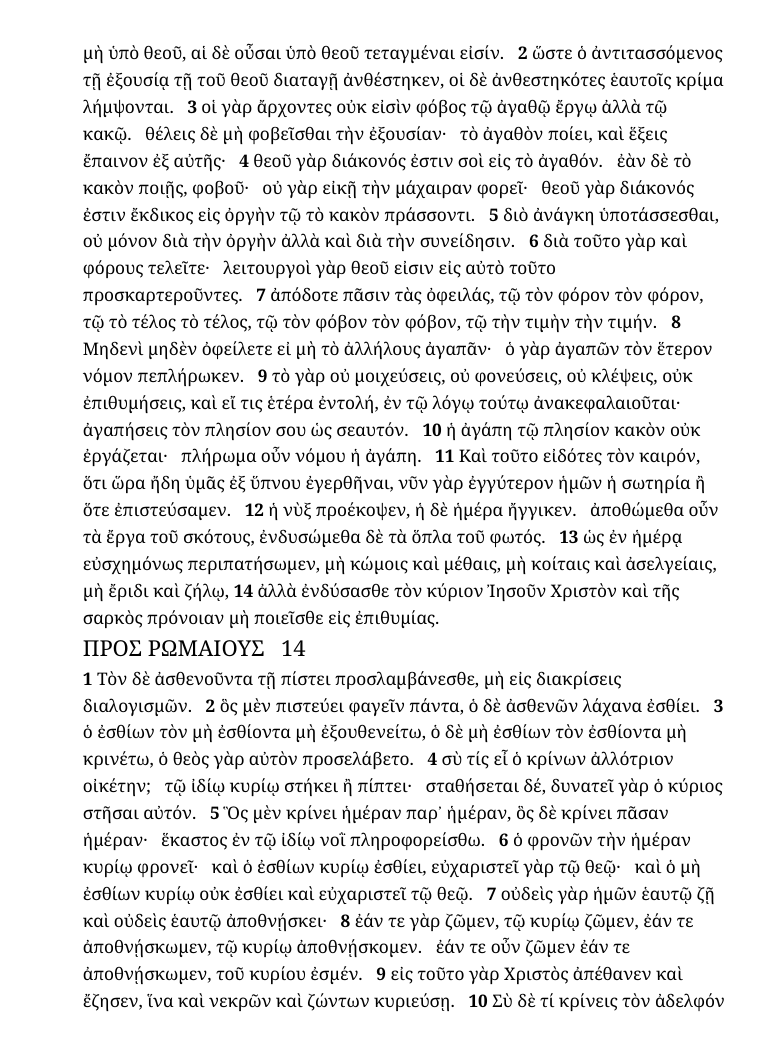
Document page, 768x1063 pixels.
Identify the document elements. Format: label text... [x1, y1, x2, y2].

text ΠΡΟΣ ΡΩΜΑΙΟΥΣ 14 [83, 633, 726, 662]
text 1 Τὸν δὲ ἀσθενοῦντα τῇ πίστει προσλαμβάνεσθε, μὴ εἰς διακρίσεις διαλογισμῶν. 2 ὃς μὲν πιστεύει φαγεῖν πάντα, ὁ δὲ ἀσθενῶν λάχανα ἐσθίει. 3 ὁ ἐσθίων τὸν μὴ ἐσθίοντα μὴ ἐξουθενείτω, ὁ δὲ μὴ ἐσθίων τὸν ἐσθίοντα μὴ κρινέτω, ὁ θεὸς γὰρ αὐτὸν προσελάβετο. 4 σὺ τίς εἶ ὁ κρίνων ἀλλότριον οἰκέτην; τῷ ἰδίῳ κυρίῳ στήκει ἢ πίπτει· σταθήσεται δέ, δυνατεῖ γὰρ ὁ κύριος στῆσαι αὐτόν. 5 Ὃς μὲν κρίνει ἡμέραν παρ᾽ ἡμέραν, ὃς δὲ κρίνει πᾶσαν ἡμέραν· ἕκαστος ἐν τῷ ἰδίῳ νοῒ πληροφορείσθω. 6 ὁ φρονῶν τὴν ἡμέραν κυρίῳ φρονεῖ· καὶ ὁ ἐσθίων κυρίῳ ἐσθίει, εὐχαριστεῖ γὰρ τῷ θεῷ· καὶ ὁ μὴ ἐσθίων κυρίῳ οὐκ ἐσθίει καὶ εὐχαριστεῖ τῷ θεῷ. 7 οὐδεὶς γὰρ ἡμῶν ἑαυτῷ ζῇ καὶ οὐδεὶς ἑαυτῷ ἀποθνῄσκει· 8 ἐάν τε γὰρ ζῶμεν, τῷ κυρίῳ ζῶμεν, ἐάν τε ἀποθνῄσκωμεν, τῷ κυρίῳ ἀποθνῄσκομεν. ἐάν τε οὖν ζῶμεν ἐάν τε ἀποθνῄσκωμεν, τοῦ κυρίου ἐσμέν. 9 εἰς τοῦτο γὰρ Χριστὸς ἀπέθανεν καὶ ἔζησεν, ἵνα καὶ νεκρῶν καὶ ζώντων κυριεύσῃ. 10 Σὺ δὲ τί κρίνεις τὸν ἀδελφόν [83, 667, 726, 1013]
text μὴ ὑπὸ θεοῦ, αἱ δὲ οὖσαι ὑπὸ θεοῦ τεταγμέναι εἰσίν. 2 ὥστε ὁ ἀντιτασσόμενος τῇ ἐξουσίᾳ τῇ τοῦ θεοῦ διαταγῇ ἀνθέστηκεν, οἱ δὲ ἀνθεστηκότες ἑαυτοῖς κρίμα λήμψονται. 3 οἱ γὰρ ἄρχοντες οὐκ εἰσὶν φόβος τῷ ἀγαθῷ ἔργῳ ἀλλὰ τῷ κακῷ. θέλεις δὲ μὴ φοβεῖσθαι τὴν ἐξουσίαν· τὸ ἀγαθὸν ποίει, καὶ ἕξεις ἔπαινον ἐξ αὐτῆς· 4 θεοῦ γὰρ διάκονός ἐστιν σοὶ εἰς τὸ ἀγαθόν. ἐὰν δὲ τὸ κακὸν ποιῇς, φοβοῦ· οὐ γὰρ εἰκῇ τὴν μάχαιραν φορεῖ· θεοῦ γὰρ διάκονός ἐστιν ἔκδικος εἰς ὀργὴν τῷ τὸ κακὸν πράσσοντι. 5 διὸ ἀνάγκη ὑποτάσσεσθαι, οὐ μόνον διὰ τὴν ὀργὴν ἀλλὰ καὶ διὰ τὴν συνείδησιν. 6 διὰ τοῦτο γὰρ καὶ φόρους τελεῖτε· λειτουργοὶ γὰρ θεοῦ εἰσιν εἰς αὐτὸ τοῦτο προσκαρτεροῦντες. 7 ἀπόδοτε πᾶσιν τὰς ὀφειλάς, τῷ τὸν φόρον τὸν φόρον, τῷ τὸ τέλος τὸ τέλος, τῷ τὸν φόβον τὸν φόβον, τῷ τὴν τιμὴν τὴν τιμήν. 8 Μηδενὶ μηδὲν ὀφείλετε εἰ μὴ τὸ ἀλλήλους ἀγαπᾶν· ὁ γὰρ ἀγαπῶν τὸν ἕτερον νόμον πεπλήρωκεν. 9 τὸ γὰρ οὐ μοιχεύσεις, οὐ φονεύσεις, οὐ κλέψεις, οὐκ ἐπιθυμήσεις, καὶ εἴ τις ἑτέρα ἐντολή, ἐν τῷ λόγῳ τούτῳ ἀνακεφαλαιοῦται· ἀγαπήσεις τὸν πλησίον σου ὡς σεαυτόν. 10 ἡ ἀγάπη τῷ πλησίον κακὸν οὐκ ἐργάζεται· πλήρωμα οὖν νόμου ἡ ἀγάπη. 11 Καὶ τοῦτο εἰδότες τὸν καιρόν, ὅτι ὥρα ἤδη ὑμᾶς ἐξ ὕπνου ἐγερθῆναι, νῦν γὰρ ἐγγύτερον ἡμῶν ἡ σωτηρία ἢ ὅτε ἐπιστεύσαμεν. 12 ἡ νὺξ προέκοψεν, ἡ δὲ ἡμέρα ἤγγικεν. ἀποθώμεθα οὖν τὰ ἔργα τοῦ σκότους, ἐνδυσώμεθα δὲ τὰ ὅπλα τοῦ φωτός. 13 ὡς ἐν ἡμέρᾳ εὐσχημόνως περιπατήσωμεν, μὴ κώμοις καὶ μέθαις, μὴ κοίταις καὶ ἀσελγείαις, μὴ ἔριδι καὶ ζήλῳ, 14 ἀλλὰ ἐνδύσασθε τὸν κύριον Ἰησοῦν Χριστὸν καὶ τῆς σαρκὸς πρόνοιαν μὴ ποιεῖσθε εἰς ἐπιθυμίας. [83, 41, 726, 629]
